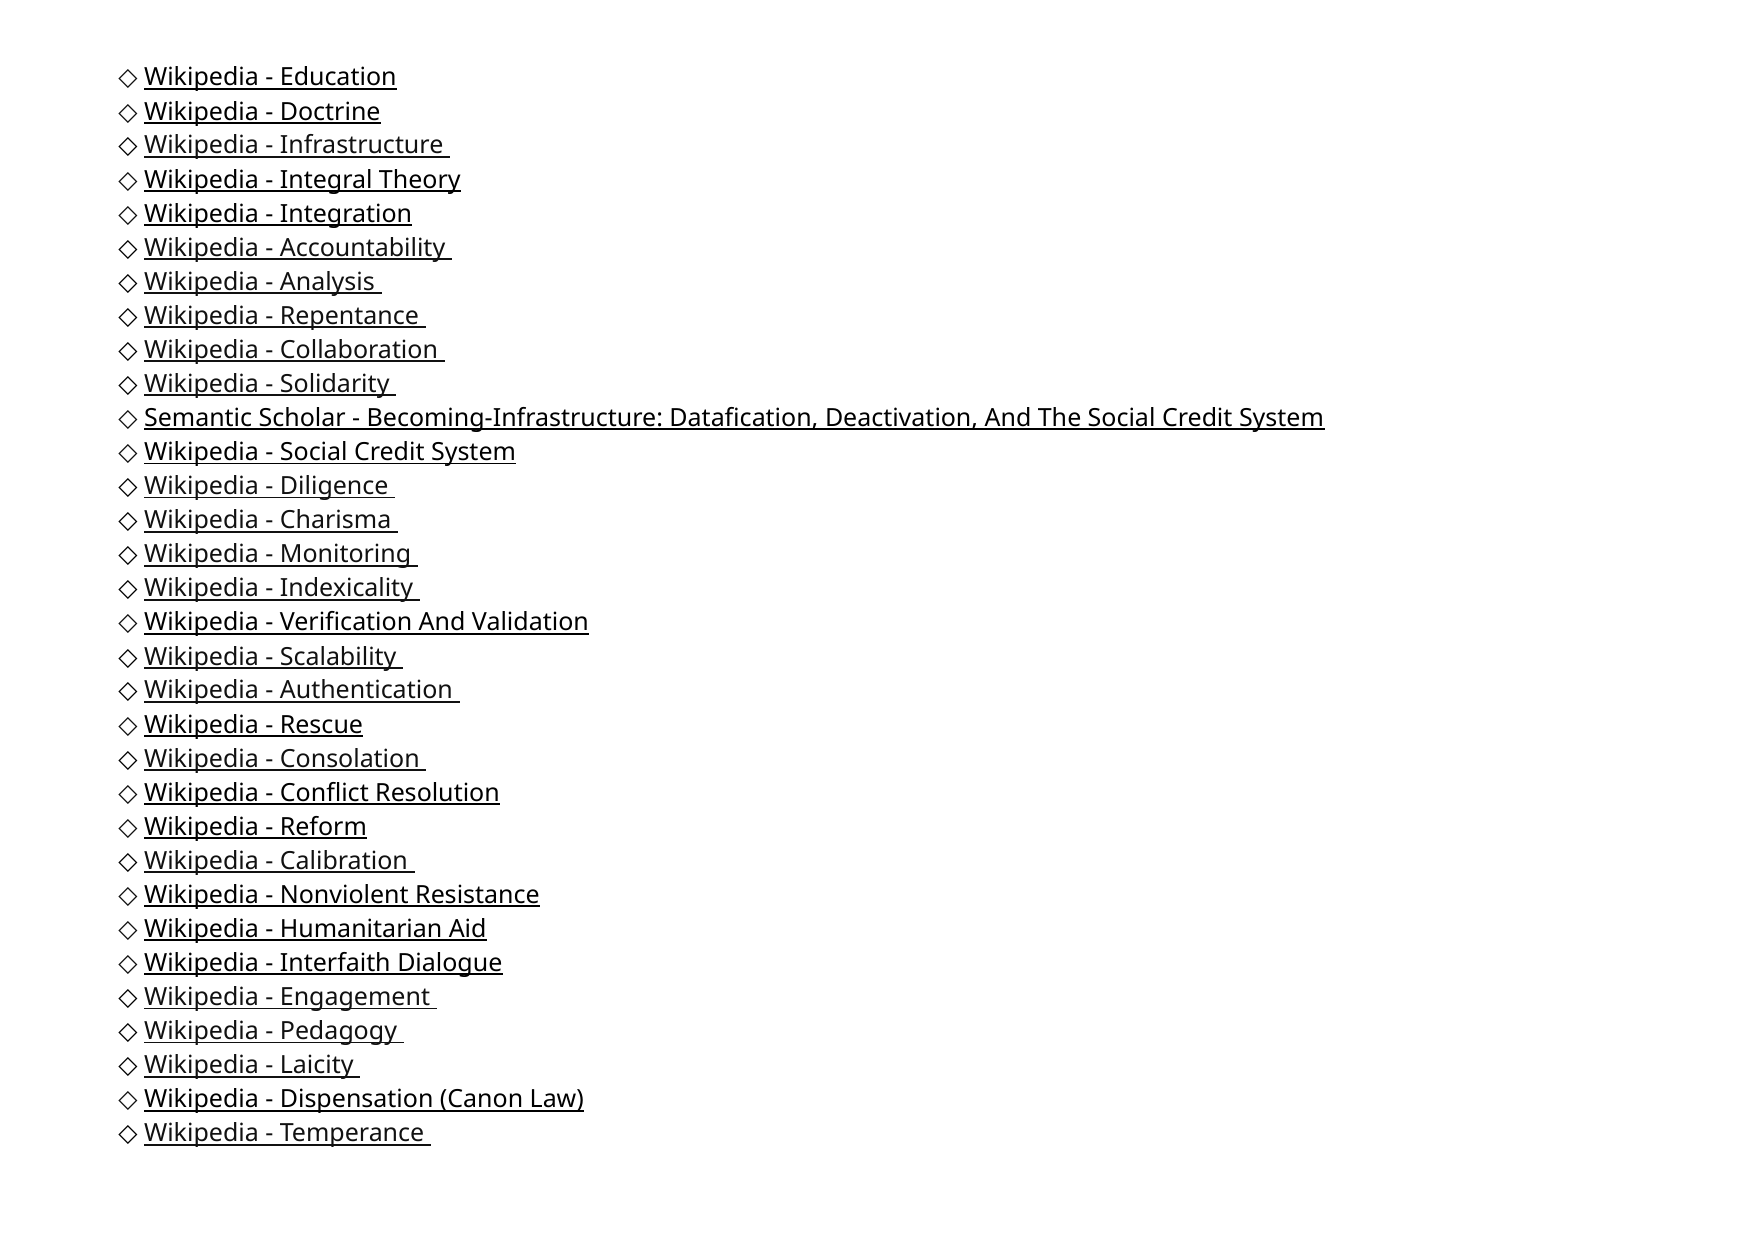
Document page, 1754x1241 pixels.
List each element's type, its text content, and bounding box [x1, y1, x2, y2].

text ◇ Wikipedia - Nonviolent Resistance [118, 877, 1695, 911]
text ◇ Wikipedia - Laicity [118, 1047, 1695, 1081]
text ◇ Wikipedia - Rescue [118, 706, 1695, 740]
text ◇ Wikipedia - Social Credit System [118, 434, 1695, 468]
text ◇ Wikipedia - Accountability [118, 229, 1695, 263]
text ◇ Wikipedia - Conflict Resolution [118, 774, 1695, 808]
text ◇ Wikipedia - Analysis [118, 263, 1695, 297]
text ◇ Semantic Scholar - Becoming-Infrastructure: Datafication, Deactivation, And The Social Credit System [118, 400, 1695, 434]
text ◇ Wikipedia - Integration [118, 195, 1695, 229]
text ◇ Wikipedia - Pedagogy [118, 1013, 1695, 1047]
text ◇ Wikipedia - Verification And Validation [118, 604, 1695, 638]
text ◇ Wikipedia - Interfaith Dialogue [118, 945, 1695, 979]
text ◇ Wikipedia - Dispensation (Canon Law) [118, 1081, 1695, 1115]
text ◇ Wikipedia - Calibration [118, 842, 1695, 877]
text ◇ Wikipedia - Doctrine [118, 93, 1695, 127]
text ◇ Wikipedia - Reform [118, 808, 1695, 842]
text ◇ Wikipedia - Engagement [118, 979, 1695, 1013]
text ◇ Wikipedia - Diligence [118, 468, 1695, 502]
text ◇ Wikipedia - Authentication [118, 672, 1695, 706]
text ◇ Wikipedia - Scalability [118, 638, 1695, 672]
text ◇ Wikipedia - Monitoring [118, 536, 1695, 570]
text ◇ Wikipedia - Solidarity [118, 366, 1695, 400]
text ◇ Wikipedia - Collaboration [118, 332, 1695, 366]
text ◇ Wikipedia - Humanitarian Aid [118, 911, 1695, 945]
text ◇ Wikipedia - Repentance [118, 297, 1695, 332]
text ◇ Wikipedia - Charisma [118, 502, 1695, 536]
text ◇ Wikipedia - Education [118, 59, 1695, 93]
text ◇ Wikipedia - Indexicality [118, 570, 1695, 604]
text ◇ Wikipedia - Integral Theory [118, 161, 1695, 195]
text ◇ Wikipedia - Consolation [118, 740, 1695, 774]
text ◇ Wikipedia - Temperance [118, 1115, 1695, 1149]
text ◇ Wikipedia - Infrastructure [118, 127, 1695, 161]
